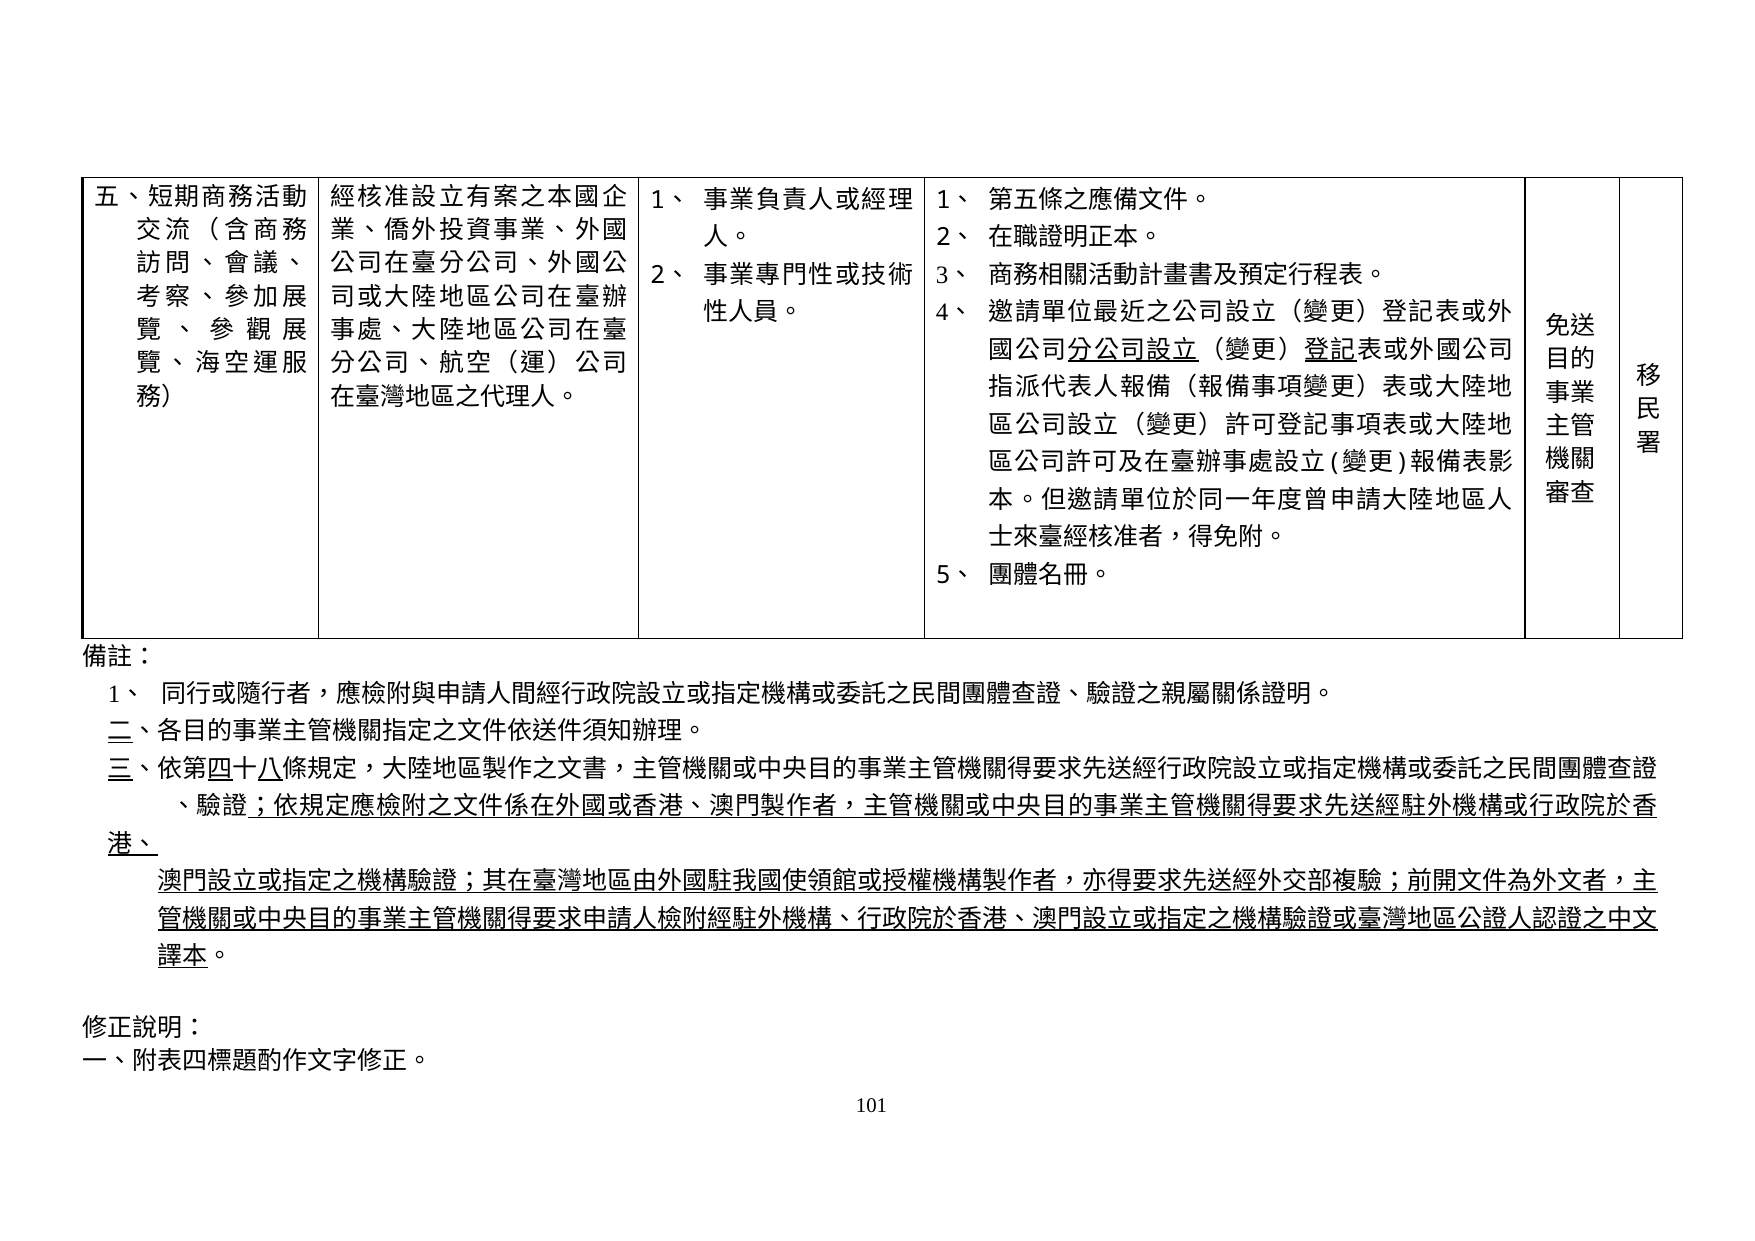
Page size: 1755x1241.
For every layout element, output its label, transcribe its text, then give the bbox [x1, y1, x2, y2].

text 管機關或中央目的事業主管機關得要求申請人檢附經駐外機構、行政院於香港、澳門設立或指定之機構驗證或臺灣地區公證人認證之中文 [108, 897, 1660, 934]
text 修正說明： [83, 1009, 1660, 1043]
text 譯本。 [108, 934, 1660, 972]
table_cell 事業負責人或經理人。 事業專門性或技術性人員。 [639, 178, 924, 638]
text 三、依第四十八條規定，大陸地區製作之文書，主管機關或中央目的事業主管機關得要求先送經行政院設立或指定機構或委託之民間團體查證 [108, 747, 1660, 784]
table_cell 免送目的事業主管機關審查 [1526, 178, 1619, 638]
text 澳門設立或指定之機構驗證；其在臺灣地區由外國駐我國使領館或授權機構製作者，亦得要求先送經外交部複驗；前開文件為外文者，主 [108, 859, 1660, 897]
text 備註： [83, 639, 1660, 672]
text 二、各目的事業主管機關指定之文件依送件須知辦理。 [108, 709, 1660, 747]
text 一、附表四標題酌作文字修正。 [83, 1043, 1660, 1076]
table_cell 第五條之應備文件。 在職證明正本。 商務相關活動計畫書及預定行程表。 邀請單位最近之公司設立（變更）登記表或外國公司分公司設立（變更）登記表或外國公司指派代表人報備（報備事項變更）表或大陸地區公司設立（變更）許可登記事項表或大陸地區公司許可及在臺辦事處設立(變更)報備表影本。但邀請單位於同一年度曾申請大陸地區人士來臺經核准者，得免附。 團體名冊。 [925, 178, 1524, 638]
text 、驗證；依規定應檢附之文件係在外國或香港、澳門製作者，主管機關或中央目的事業主管機關得要求先送經駐外機構或行政院於香港、 [108, 784, 1660, 859]
table_cell 移民署 [1620, 178, 1682, 638]
table_cell 五、短期商務活動交流（含商務訪問、會議、考察、參加展覽、參觀展覽、海空運服務） [84, 178, 318, 638]
table_cell 經核准設立有案之本國企業、僑外投資事業、外國公司在臺分公司、外國公司或大陸地區公司在臺辦事處、大陸地區公司在臺分公司、航空（運）公司在臺灣地區之代理人。 [319, 178, 638, 638]
list 同行或隨行者，應檢附與申請人間經行政院設立或指定機構或委託之民間團體查證、驗證之親屬關係證明。 [108, 672, 1660, 709]
